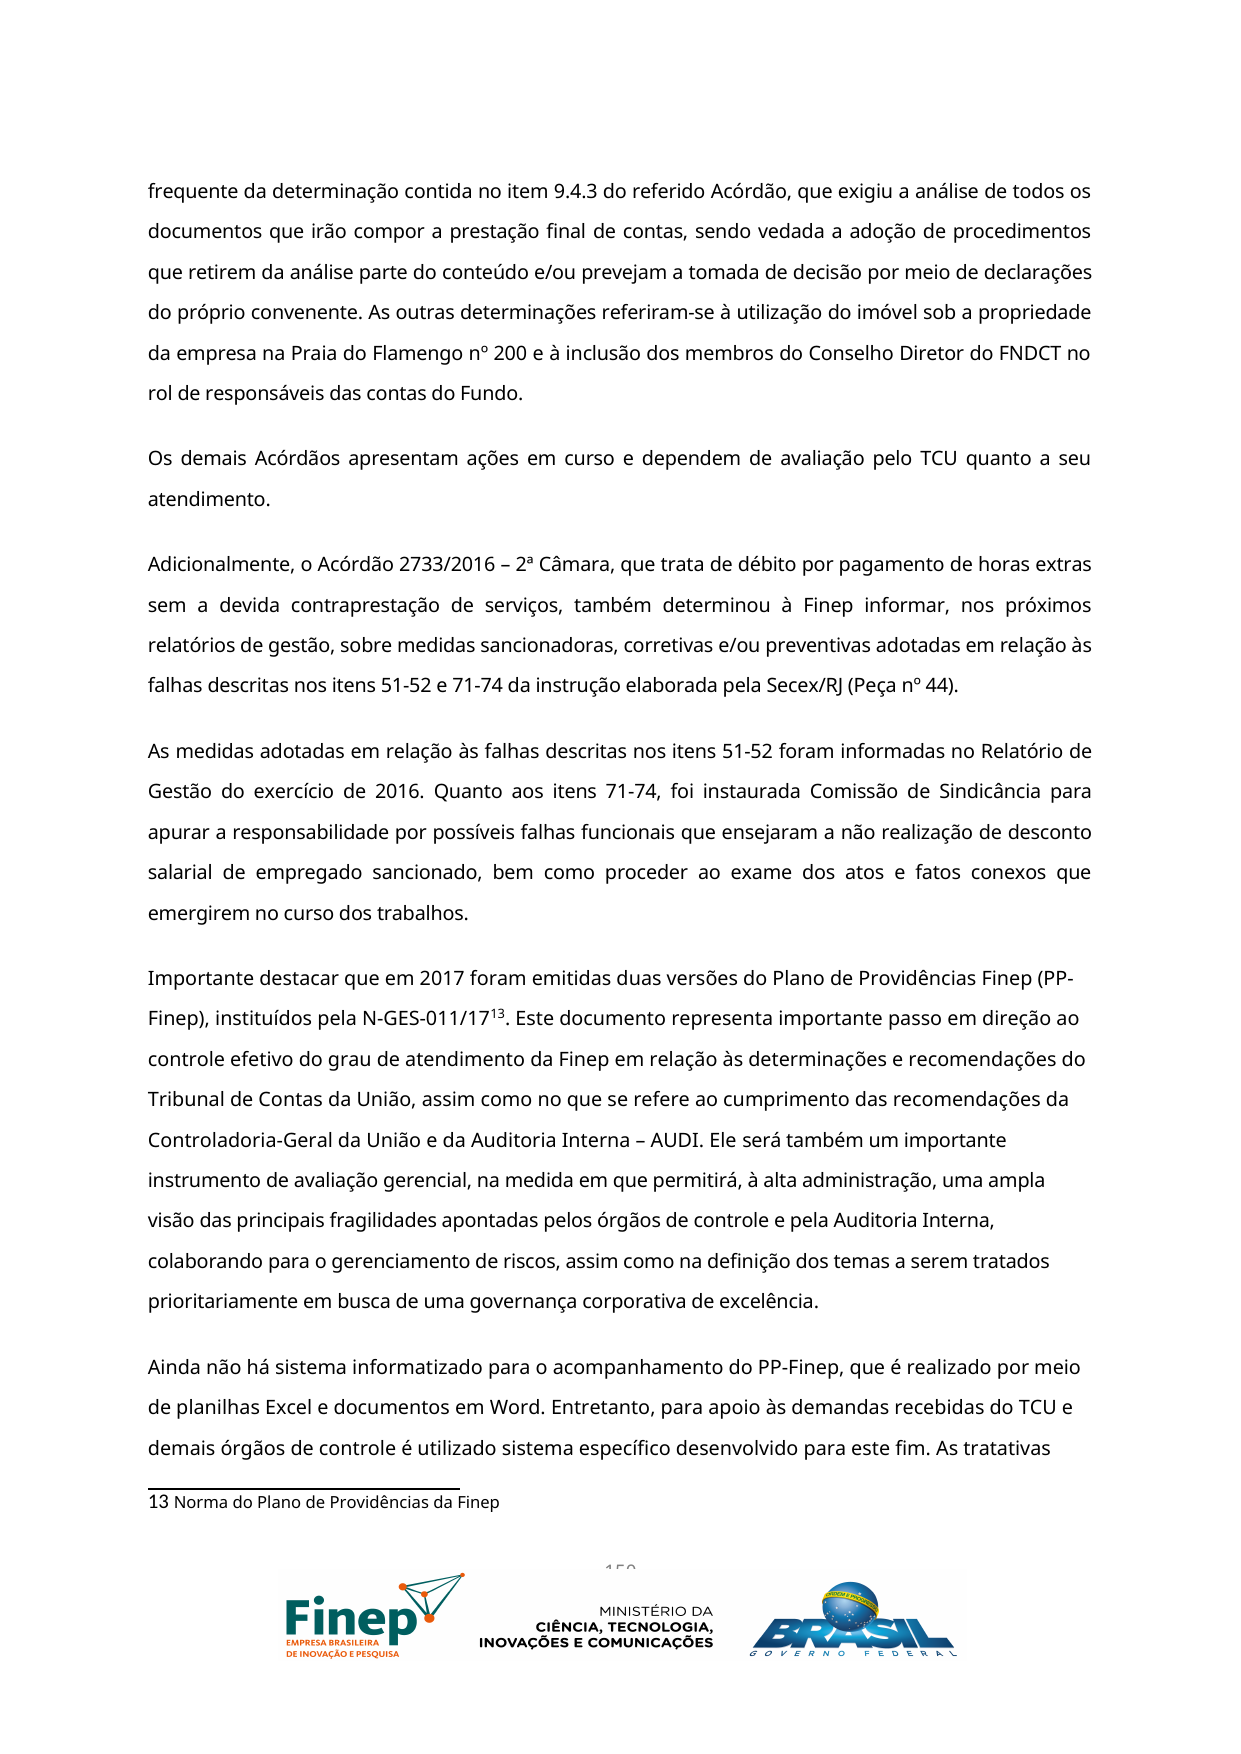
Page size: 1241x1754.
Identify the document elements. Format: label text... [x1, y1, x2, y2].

text frequente da determinação contida no item 9.4.3 do referido Acórdão, que exigiu a análise de todos os documentos que irão compor a prestação final de contas, sendo vedada a adoção de procedimentos que retirem da análise parte do conteúdo e/ou prevejam a tomada de decisão por meio de declarações do próprio convenente. As outras determinações referiram-se à utilização do imóvel sob a propriedade da empresa na Praia do Flamengo nº 200 e à inclusão dos membros do Conselho Diretor do FNDCT no rol de responsáveis das contas do Fundo. [148, 177, 1092, 406]
text Adicionalmente, o Acórdão 2733/2016 – 2ª Câmara, que trata de débito por pagamento de horas extras sem a devida contraprestação de serviços, também determinou à Finep informar, nos próximos relatórios de gestão, sobre medidas sancionadoras, corretivas e/ou preventivas adotadas em relação às falhas descritas nos itens 51-52 e 71-74 da instrução elaborada pela Secex/RJ (Peça nº 44). [148, 551, 1092, 699]
text As medidas adotadas em relação às falhas descritas nos itens 51-52 foram informadas no Relatório de Gestão do exercício de 2016. Quanto aos itens 71-74, foi instaurada Comissão de Sindicância para apurar a responsabilidade por possíveis falhas funcionais que ensejaram a não realização de desconto salarial de empregado sancionado, bem como proceder ao exame dos atos e fatos conexos que emergirem no curso dos trabalhos. [148, 737, 1092, 926]
text Norma do Plano de Providências da Finep [148, 1489, 1092, 1514]
text Importante destacar que em 2017 foram emitidas duas versões do Plano de Providências Finep (PP-Finep), instituídos pela N-GES-011/17. Este documento representa importante passo em direção ao controle efetivo do grau de atendimento da Finep em relação às determinações e recomendações do Tribunal de Contas da União, assim como no que se refere ao cumprimento das recomendações da Controladoria-Geral da União e da Auditoria Interna – AUDI. Ele será também um importante instrumento de avaliação gerencial, na medida em que permitirá, à alta administração, uma ampla visão das principais fragilidades apontadas pelos órgãos de controle e pela Auditoria Interna, colaborando para o gerenciamento de riscos, assim como na definição dos temas a serem tratados prioritariamente em busca de uma governança corporativa de excelência. [148, 964, 1092, 1314]
text Os demais Acórdãos apresentam ações em curso e dependem de avaliação pelo TCU quanto a seu atendimento. [148, 445, 1092, 512]
text Ainda não há sistema informatizado para o acompanhamento do PP-Finep, que é realizado por meio de planilhas Excel e documentos em Word. Entretanto, para apoio às demandas recebidas do TCU e demais órgãos de controle é utilizado sistema específico desenvolvido para este fim. As tratativas [148, 1353, 1092, 1461]
